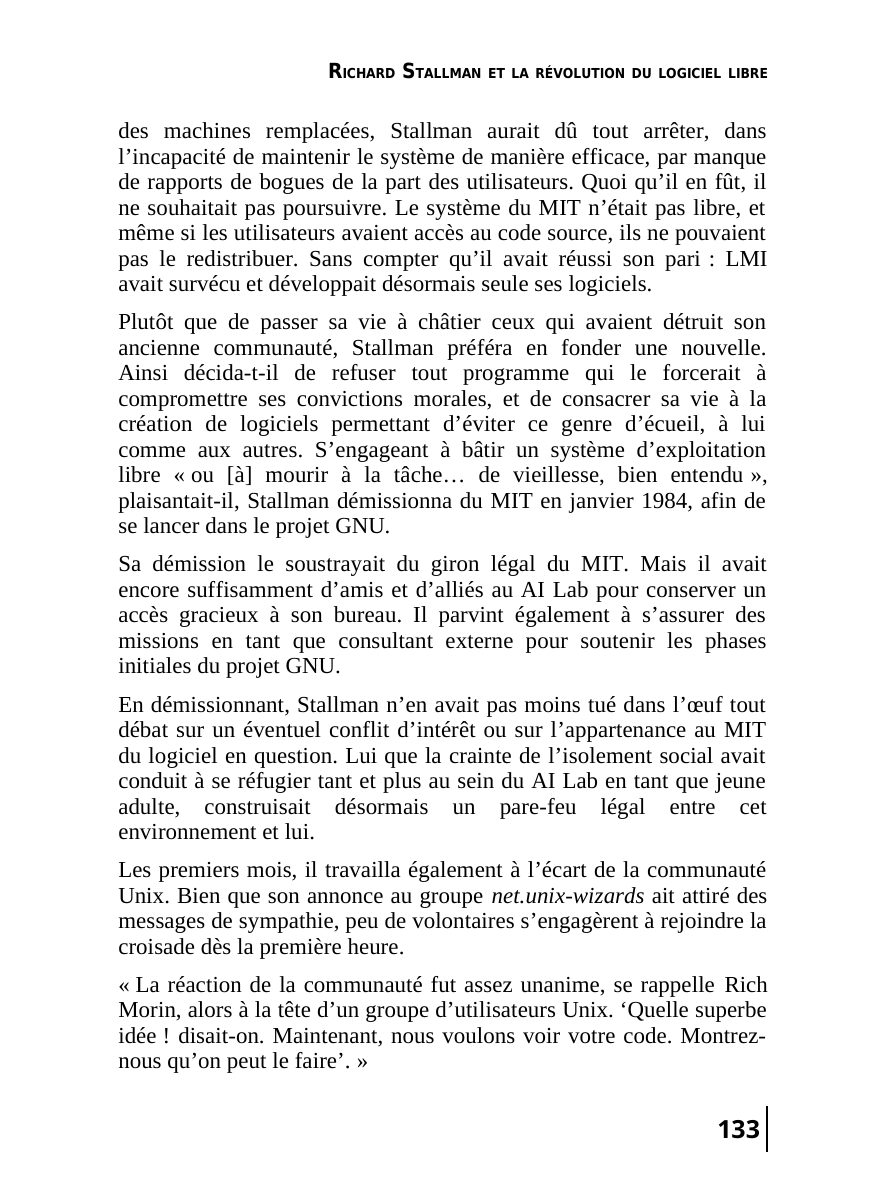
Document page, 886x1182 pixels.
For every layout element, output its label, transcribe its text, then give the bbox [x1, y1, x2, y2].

text Sa démission le soustrayait du giron légal du MIT. Mais il avait encore suffisamment d’amis et d’alliés au AI Lab pour conserver un accès gracieux à son bureau. Il parvint également à s’assurer des missions en tant que consultant externe pour soutenir les phases initiales du projet GNU. [118, 551, 768, 679]
text des machines remplacées, Stallman aurait dû tout arrêter, dans l’incapacité de maintenir le système de manière efficace, par manque de rapports de bogues de la part des utilisateurs. Quoi qu’il en fût, il ne souhaitait pas poursuivre. Le système du MIT n’était pas libre, et même si les utilisateurs avaient accès au code source, ils ne pouvaient pas le redistribuer. Sans compter qu’il avait réussi son pari : LMI avait survécu et développait désormais seule ses logiciels. [118, 118, 768, 297]
text Plutôt que de passer sa vie à châtier ceux qui avaient détruit son ancienne communauté, Stallman préféra en fonder une nouvelle. Ainsi décida-t-il de refuser tout programme qui le forcerait à compromettre ses convictions morales, et de consacrer sa vie à la création de logiciels permettant d’éviter ce genre d’écueil, à lui comme aux autres. S’engageant à bâtir un système d’exploitation libre « ou [à] mourir à la tâche… de vieillesse, bien entendu », plaisantait-il, Stallman démissionna du MIT en janvier 1984, afin de se lancer dans le projet GNU. [118, 309, 768, 539]
text En démissionnant, Stallman n’en avait pas moins tué dans l’œuf tout débat sur un éventuel conflit d’intérêt ou sur l’appartenance au MIT du logiciel en question. Lui que la crainte de l’isolement social avait conduit à se réfugier tant et plus au sein du AI Lab en tant que jeune adulte, construisait désormais un pare-feu légal entre cet environnement et lui. [118, 691, 768, 844]
text « La réaction de la communauté fut assez unanime, se rappelle Rich Morin, alors à la tête d’un groupe d’utilisateurs Unix. ‘Quelle superbe idée ! disait-on. Maintenant, nous voulons voir votre code. Montrez-nous qu’on peut le faire’. » [118, 972, 768, 1074]
text Les premiers mois, il travailla également à l’écart de la communauté Unix. Bien que son annonce au groupe net.unix-wizards ait attiré des messages de sympathie, peu de volontaires s’engagèrent à rejoindre la croisade dès la première heure. [118, 857, 768, 959]
